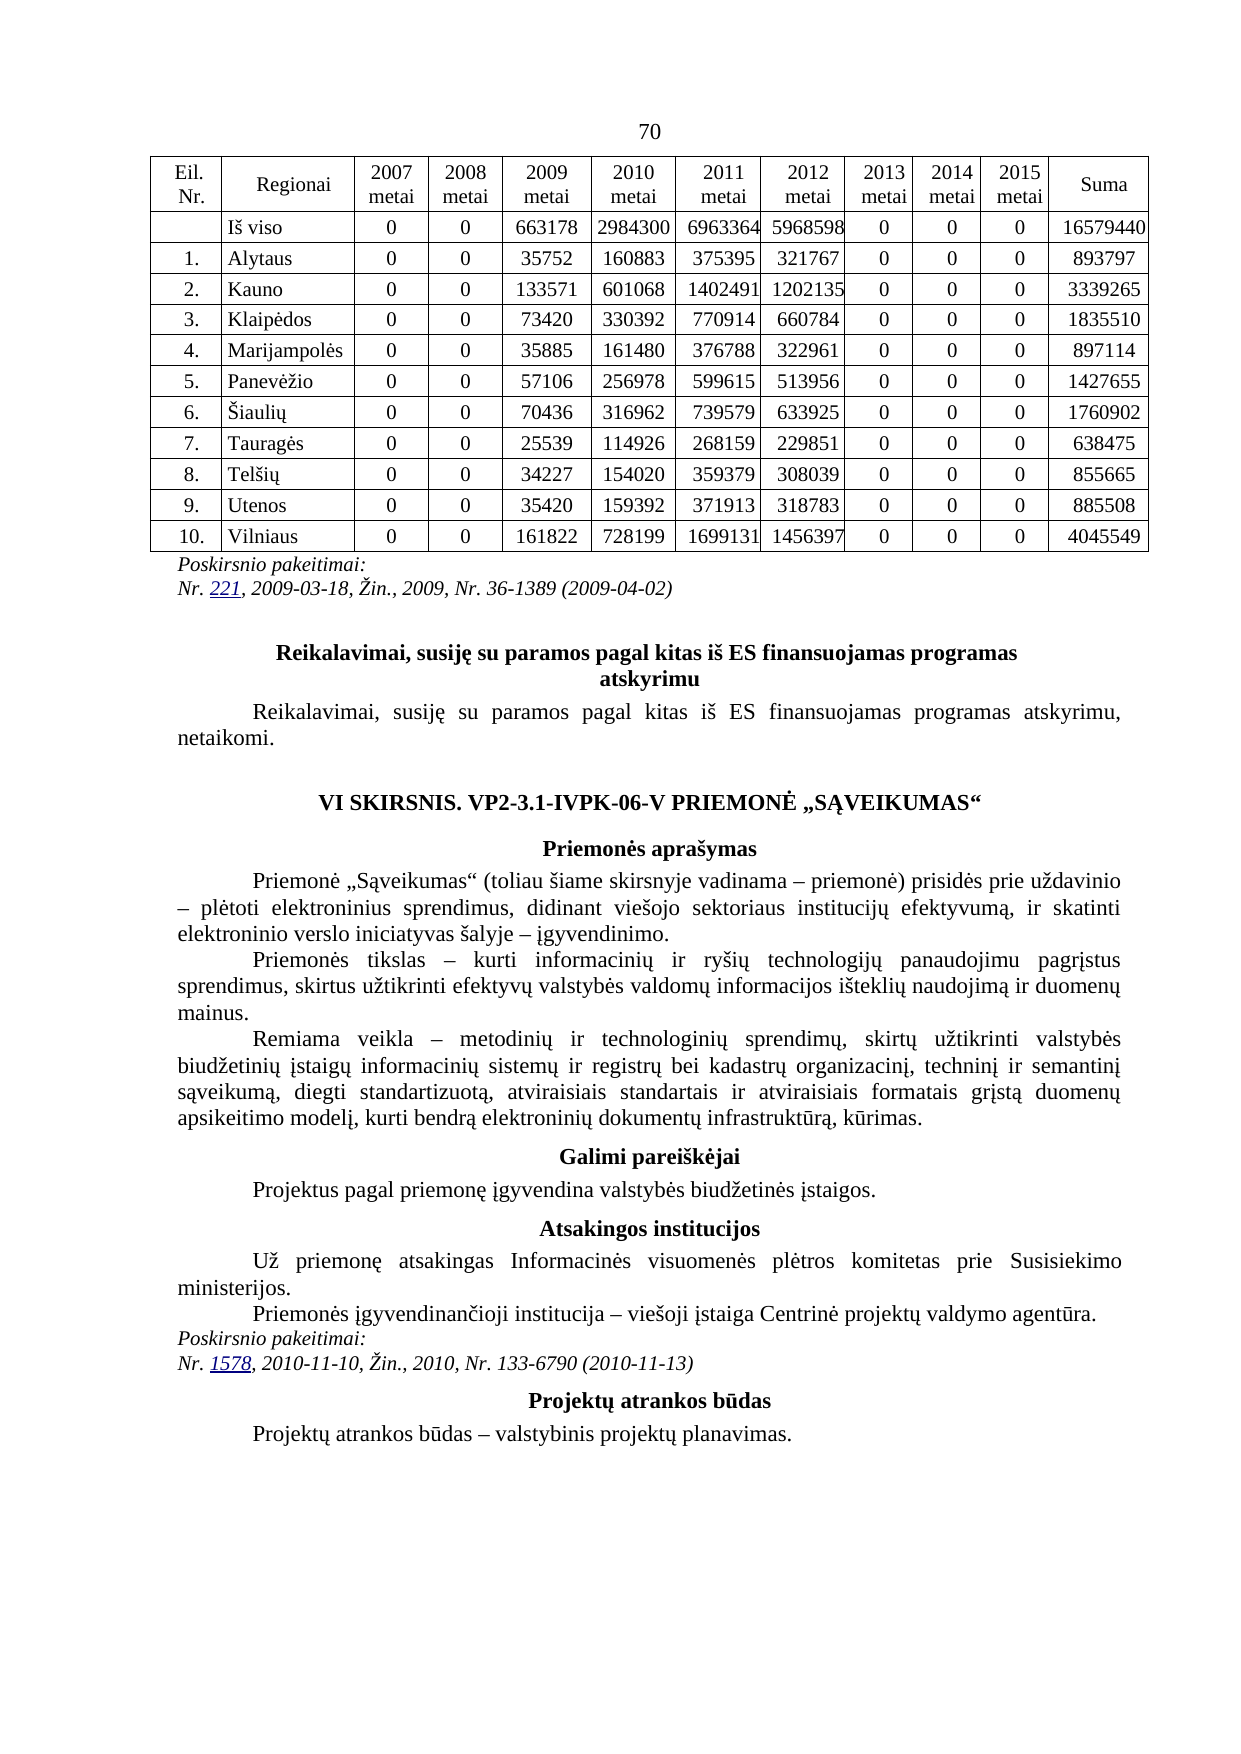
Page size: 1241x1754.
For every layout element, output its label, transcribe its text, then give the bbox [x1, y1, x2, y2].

table_cell 161822 [503, 521, 591, 551]
table_cell 154020 [592, 459, 675, 489]
table_cell 330392 [592, 305, 675, 334]
text Už priemonę atsakingas Informacinės visuomenės plėtros komitetas prie Susisiekimo ministerijos. [177, 1247, 1122, 1300]
table_cell 0 [981, 305, 1048, 334]
table_header 2007 metai [355, 157, 428, 211]
table_cell 0 [913, 490, 980, 520]
table_cell 229851 [761, 428, 844, 458]
table_cell 4. [151, 335, 221, 365]
table_cell 7. [151, 428, 221, 458]
table_cell Panevėžio [222, 366, 354, 396]
table_cell 35752 [503, 243, 591, 272]
table_cell 0 [355, 305, 428, 334]
text Poskirsnio pakeitimai: [177, 552, 1122, 576]
table_cell 57106 [503, 366, 591, 396]
subtitle VI SKIRSNIS. VP2-3.1-IVPK-06-V PRIEMONĖ „SĄVEIKUMAS“ [177, 789, 1122, 816]
table_cell 663178 [503, 212, 591, 242]
table_cell 114926 [592, 428, 675, 458]
table_cell 1402491 [676, 274, 760, 303]
table_cell 0 [981, 243, 1048, 272]
table_cell 0 [429, 243, 502, 272]
table_cell 0 [429, 459, 502, 489]
text Atsakingos institucijos [177, 1215, 1122, 1241]
table_cell 371913 [676, 490, 760, 520]
table_cell 3. [151, 305, 221, 334]
table_cell 133571 [503, 274, 591, 303]
table_cell 1760902 [1049, 397, 1148, 427]
table_cell 897114 [1049, 335, 1148, 365]
table_cell 159392 [592, 490, 675, 520]
table_cell 0 [981, 459, 1048, 489]
table_cell 0 [845, 335, 912, 365]
table_cell 0 [845, 428, 912, 458]
table_cell 513956 [761, 366, 844, 396]
table_cell 308039 [761, 459, 844, 489]
table_cell 0 [429, 366, 502, 396]
table_cell 770914 [676, 305, 760, 334]
table_cell 160883 [592, 243, 675, 272]
table_cell Tauragės [222, 428, 354, 458]
table_cell 0 [845, 243, 912, 272]
table_cell 35420 [503, 490, 591, 520]
table_cell 0 [845, 305, 912, 334]
table_header 2008 metai [429, 157, 502, 211]
text Priemonės įgyvendinančioji institucija – viešoji įstaiga Centrinė projektų valdymo agentūra. [177, 1300, 1122, 1326]
table_header 2010 metai [592, 157, 675, 211]
table_cell 0 [355, 490, 428, 520]
table_cell 0 [429, 212, 502, 242]
table_header 2009 metai [503, 157, 591, 211]
table_cell 375395 [676, 243, 760, 272]
text Nr. 221, 2009-03-18, Žin., 2009, Nr. 36-1389 (2009-04-02) [177, 576, 1122, 600]
table_cell 6. [151, 397, 221, 427]
table_cell 316962 [592, 397, 675, 427]
table_cell Iš viso [222, 212, 354, 242]
table_cell 739579 [676, 397, 760, 427]
table_cell 0 [981, 274, 1048, 303]
table_cell 0 [913, 397, 980, 427]
table_cell 660784 [761, 305, 844, 334]
table_cell 0 [913, 428, 980, 458]
table_cell 70436 [503, 397, 591, 427]
text Priemonė „Sąveikumas“ (toliau šiame skirsnyje vadinama – priemonė) prisidės prie uždavinio – plėtoti elektroninius sprendimus, didinant viešojo sektoriaus institucijų efektyvumą, ir skatinti elektroninio verslo iniciatyvas šalyje – įgyvendinimo. [177, 867, 1122, 946]
table_cell 322961 [761, 335, 844, 365]
table_header 2012 metai [761, 157, 844, 211]
table_cell 0 [429, 428, 502, 458]
text Galimi pareiškėjai [177, 1143, 1122, 1169]
text Projektų atrankos būdas [177, 1387, 1122, 1413]
table_cell 4045549 [1049, 521, 1148, 551]
table_cell 0 [913, 366, 980, 396]
table_cell [151, 212, 221, 242]
table_cell 633925 [761, 397, 844, 427]
table_cell 268159 [676, 428, 760, 458]
table_cell 35885 [503, 335, 591, 365]
table_cell 1835510 [1049, 305, 1148, 334]
table_cell 0 [355, 428, 428, 458]
table_cell 0 [913, 212, 980, 242]
table_header 2013 metai [845, 157, 912, 211]
table_cell 0 [845, 397, 912, 427]
table_header Suma [1049, 157, 1148, 211]
table_cell 34227 [503, 459, 591, 489]
table_cell Marijampolės [222, 335, 354, 365]
table_cell 0 [913, 459, 980, 489]
table_cell 161480 [592, 335, 675, 365]
table_cell 0 [981, 428, 1048, 458]
table_cell 0 [429, 305, 502, 334]
table_cell 6963364 [676, 212, 760, 242]
table_cell 0 [355, 274, 428, 303]
table_cell 256978 [592, 366, 675, 396]
table_cell 1202135 [761, 274, 844, 303]
table_cell 1699131 [676, 521, 760, 551]
text Priemonės tikslas – kurti informacinių ir ryšių technologijų panaudojimu pagrįstus sprendimus, skirtus užtikrinti efektyvų valstybės valdomų informacijos išteklių naudojimą ir duomenų mainus. [177, 946, 1122, 1025]
table_cell Šiaulių [222, 397, 354, 427]
table_cell 5968598 [761, 212, 844, 242]
table_cell 0 [355, 335, 428, 365]
table_cell 893797 [1049, 243, 1148, 272]
table_header 2011 metai [676, 157, 760, 211]
table_cell 0 [845, 366, 912, 396]
table_cell Alytaus [222, 243, 354, 272]
table_cell Klaipėdos [222, 305, 354, 334]
table_cell 0 [355, 521, 428, 551]
table_cell 0 [355, 397, 428, 427]
table_cell 318783 [761, 490, 844, 520]
table_cell 1456397 [761, 521, 844, 551]
table_cell 1427655 [1049, 366, 1148, 396]
table_cell 0 [913, 521, 980, 551]
table_cell 8. [151, 459, 221, 489]
table_cell 0 [355, 212, 428, 242]
text Remiama veikla – metodinių ir technologinių sprendimų, skirtų užtikrinti valstybės biudžetinių įstaigų informacinių sistemų ir registrų bei kadastrų organizacinį, techninį ir semantinį sąveikumą, diegti standartizuotą, atviraisiais standartais ir atviraisiais formatais grįstą duomenų apsikeitimo modelį, kurti bendrą elektroninių dokumentų infrastruktūrą, kūrimas. [177, 1025, 1122, 1131]
table_cell 0 [845, 521, 912, 551]
table_cell Telšių [222, 459, 354, 489]
table_cell 0 [981, 521, 1048, 551]
table_cell 0 [981, 212, 1048, 242]
table_cell 0 [845, 212, 912, 242]
table_cell 0 [429, 335, 502, 365]
table_cell 1. [151, 243, 221, 272]
table_cell 0 [355, 243, 428, 272]
table_cell 0 [429, 521, 502, 551]
table_cell 0 [429, 274, 502, 303]
table_header 2015 metai [981, 157, 1048, 211]
text Poskirsnio pakeitimai: [177, 1326, 1122, 1350]
table_cell 16579440 [1049, 212, 1148, 242]
text Reikalavimai, susiję su paramos pagal kitas iš ES finansuojamas programas atskyrimu, netaikomi. [177, 698, 1122, 751]
table_cell 10. [151, 521, 221, 551]
table_cell 0 [981, 335, 1048, 365]
table_cell 855665 [1049, 459, 1148, 489]
text Projektus pagal priemonę įgyvendina valstybės biudžetinės įstaigos. [177, 1176, 1122, 1202]
table_cell Vilniaus [222, 521, 354, 551]
table_cell 5. [151, 366, 221, 396]
table_cell 0 [845, 274, 912, 303]
table_cell 0 [845, 490, 912, 520]
table_cell 601068 [592, 274, 675, 303]
table_cell 0 [355, 459, 428, 489]
table_cell 376788 [676, 335, 760, 365]
table_cell 25539 [503, 428, 591, 458]
text Priemonės aprašymas [177, 834, 1122, 861]
table_cell Utenos [222, 490, 354, 520]
table_cell 0 [913, 243, 980, 272]
table_cell 0 [429, 397, 502, 427]
text Projektų atrankos būdas – valstybinis projektų planavimas. [177, 1419, 1122, 1446]
table_cell 0 [355, 366, 428, 396]
table_cell 885508 [1049, 490, 1148, 520]
table_cell 599615 [676, 366, 760, 396]
table_cell 0 [845, 459, 912, 489]
table_cell Kauno [222, 274, 354, 303]
table_cell 638475 [1049, 428, 1148, 458]
table_cell 321767 [761, 243, 844, 272]
table_header Regionai [222, 157, 354, 211]
table_cell 359379 [676, 459, 760, 489]
table_cell 0 [981, 397, 1048, 427]
table_cell 73420 [503, 305, 591, 334]
text Reikalavimai, susiję su paramos pagal kitas iš ES finansuojamas programas atskyrimu [177, 613, 1122, 692]
table_cell 728199 [592, 521, 675, 551]
table_header Eil. Nr. [151, 157, 221, 211]
table_cell 0 [981, 490, 1048, 520]
table_cell 2984300 [592, 212, 675, 242]
text Nr. 1578, 2010-11-10, Žin., 2010, Nr. 133-6790 (2010-11-13) [177, 1350, 1122, 1374]
table_cell 0 [913, 305, 980, 334]
table_cell 2. [151, 274, 221, 303]
table_cell 3339265 [1049, 274, 1148, 303]
table_cell 9. [151, 490, 221, 520]
table_cell 0 [913, 335, 980, 365]
table_cell 0 [913, 274, 980, 303]
table_header 2014 metai [913, 157, 980, 211]
table_cell 0 [981, 366, 1048, 396]
table_cell 0 [429, 490, 502, 520]
